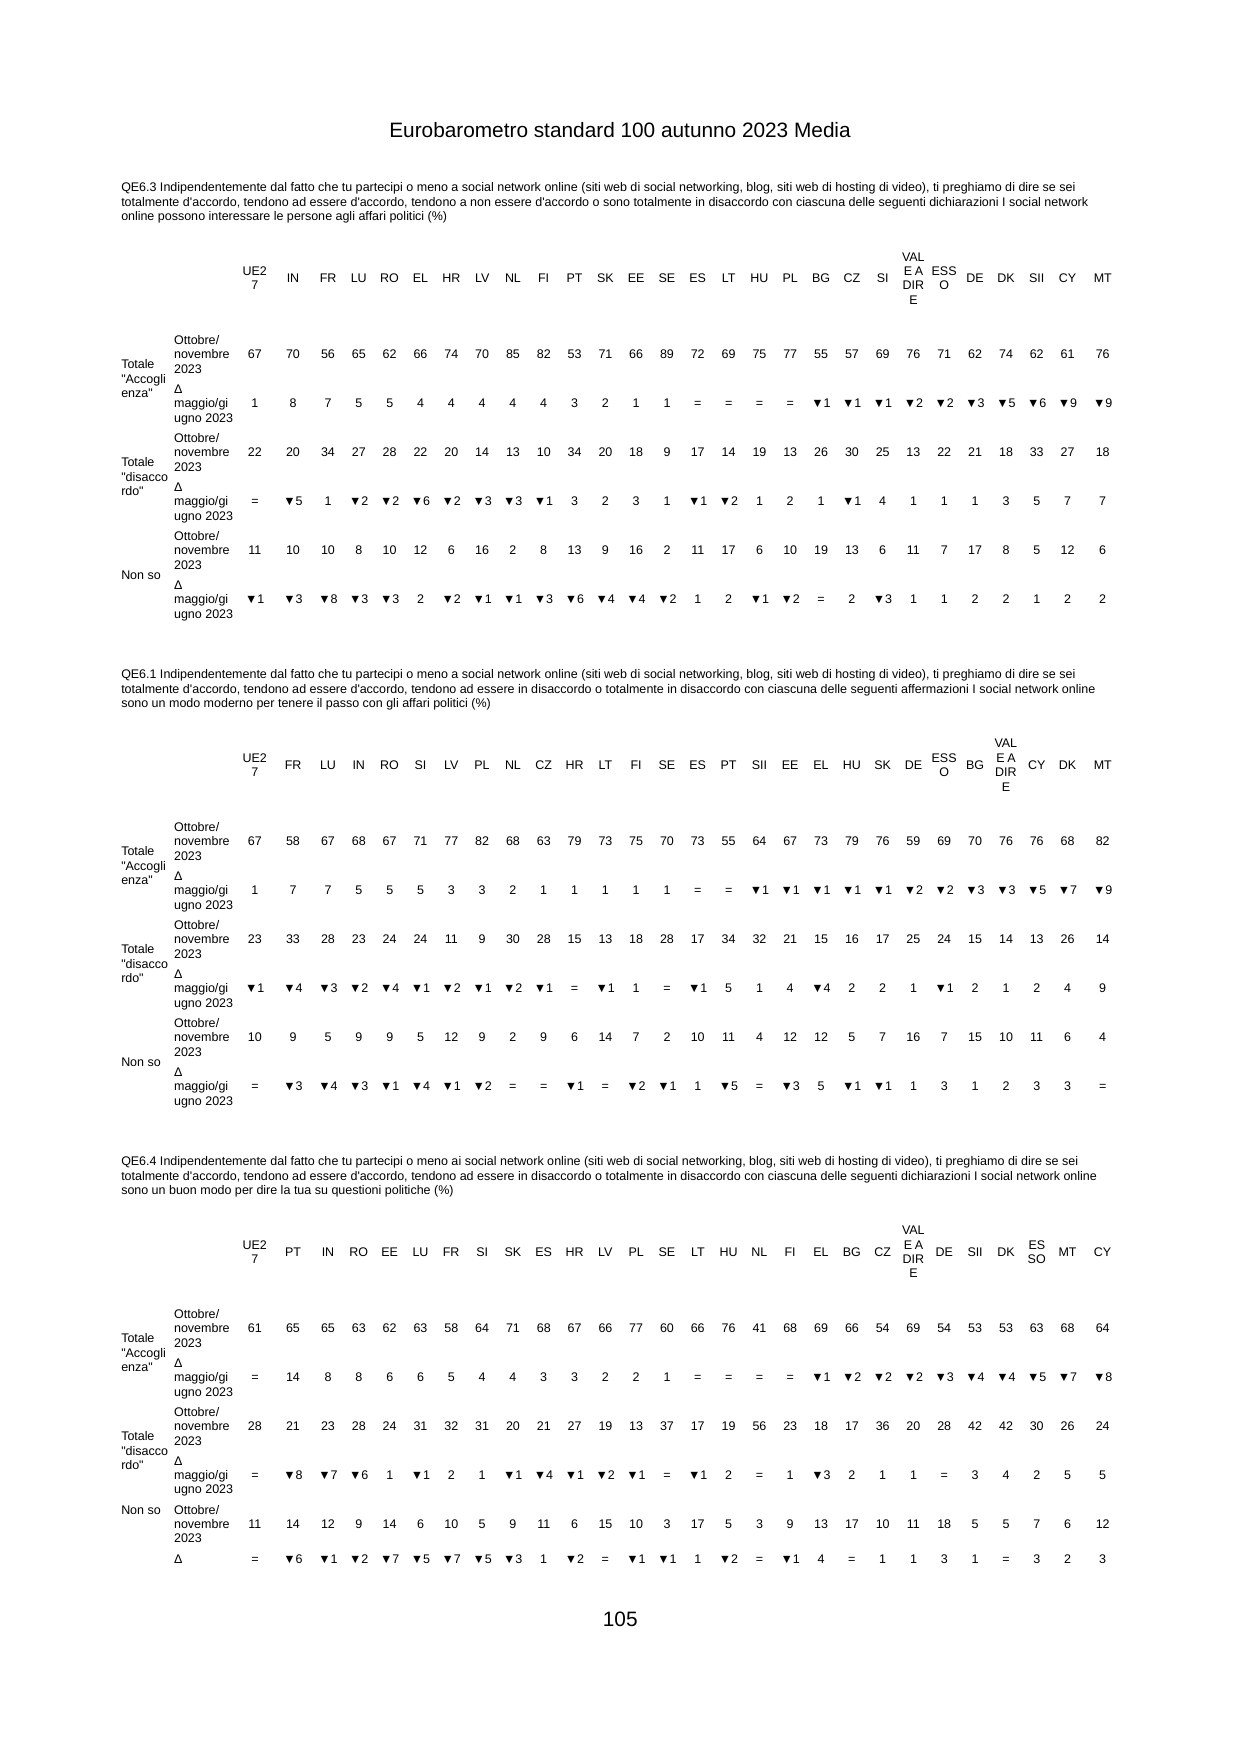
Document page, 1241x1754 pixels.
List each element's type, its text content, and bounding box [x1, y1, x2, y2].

table_cell 19 [744, 428, 774, 477]
table_cell 1 [682, 1548, 713, 1568]
table_cell ▼7 [374, 1548, 405, 1568]
table_cell 1 [805, 477, 836, 526]
table_cell 5 [713, 1499, 744, 1548]
table_cell 10 [621, 1499, 651, 1548]
table_cell 63 [1021, 1304, 1052, 1352]
table_cell 4 [1052, 964, 1083, 1012]
table_cell 12 [1083, 1499, 1122, 1548]
table_cell [836, 1283, 867, 1303]
table_cell 9 [374, 1013, 405, 1061]
table_cell [898, 644, 928, 664]
table_cell [1052, 1131, 1083, 1151]
table_cell [682, 796, 713, 817]
table_cell EL [405, 246, 436, 309]
table_cell [805, 1110, 836, 1131]
table_cell 25 [898, 915, 928, 963]
table_cell ▼2 [436, 575, 466, 623]
table_cell 2 [590, 1353, 621, 1401]
table_cell 68 [528, 1304, 559, 1352]
table_cell [990, 713, 1021, 733]
table_cell 34 [713, 915, 744, 963]
table_cell [497, 1200, 528, 1220]
table_cell [171, 624, 236, 644]
table_cell ▼9 [1083, 379, 1122, 428]
table_cell 82 [1083, 817, 1122, 866]
table_cell 2 [1021, 1450, 1052, 1499]
table_cell 12 [1052, 526, 1083, 574]
table_cell 53 [559, 330, 590, 379]
table_cell 4 [466, 1353, 497, 1401]
table_cell 17 [836, 1499, 867, 1548]
table_cell [990, 1131, 1021, 1151]
table_cell 71 [590, 330, 621, 379]
table_cell [497, 1283, 528, 1303]
table_cell [236, 1110, 273, 1131]
table_cell [990, 624, 1021, 644]
table_cell 2 [1052, 575, 1083, 623]
table_cell [744, 226, 774, 246]
table_cell 33 [1021, 428, 1052, 477]
table_cell [313, 310, 343, 330]
table_cell 64 [1083, 1304, 1122, 1352]
table_cell 7 [867, 1013, 898, 1061]
table_cell [343, 1283, 374, 1303]
table_cell [236, 1200, 273, 1220]
table_cell 7 [313, 379, 343, 428]
table_cell [959, 644, 990, 664]
table_cell 1 [744, 477, 774, 526]
table_cell ▼1 [374, 1061, 405, 1110]
table_cell [836, 1110, 867, 1131]
table_cell [528, 226, 559, 246]
table_cell = [744, 379, 774, 428]
table_cell [273, 624, 312, 644]
table_cell [1083, 1131, 1122, 1151]
table_cell 22 [236, 428, 273, 477]
table_cell 8 [990, 526, 1021, 574]
table_cell 31 [405, 1401, 436, 1450]
table_cell [590, 310, 621, 330]
table_cell [959, 226, 990, 246]
table_cell ▼1 [805, 379, 836, 428]
table_cell ▼3 [959, 379, 990, 428]
table_cell 1 [867, 1548, 898, 1568]
table_cell [374, 644, 405, 664]
table_cell = [775, 379, 805, 428]
table_cell 5 [1052, 1450, 1083, 1499]
table_cell VALE A DIRE [990, 733, 1021, 796]
table_cell 22 [405, 428, 436, 477]
table_cell 12 [805, 1013, 836, 1061]
table_cell ▼1 [313, 1548, 343, 1568]
table_cell 1 [775, 1450, 805, 1499]
table_cell LV [436, 733, 466, 796]
table_cell 63 [343, 1304, 374, 1352]
table_cell 76 [713, 1304, 744, 1352]
table_cell VALE A DIRE [898, 246, 928, 309]
table_cell CZ [867, 1220, 898, 1283]
table_cell [559, 1131, 590, 1151]
table_cell [621, 310, 651, 330]
table_cell FI [528, 246, 559, 309]
table_cell 15 [590, 1499, 621, 1548]
table_cell [898, 310, 928, 330]
table_cell 20 [590, 428, 621, 477]
table_cell 2 [867, 964, 898, 1012]
table_cell 7 [1021, 1499, 1052, 1548]
table_cell [959, 1200, 990, 1220]
table_cell ▼1 [559, 1061, 590, 1110]
table_cell 82 [528, 330, 559, 379]
table_cell [497, 644, 528, 664]
table_cell [171, 733, 236, 796]
table_cell [405, 1283, 436, 1303]
table_cell [1021, 1283, 1052, 1303]
table_cell 1 [651, 379, 682, 428]
table_cell 17 [959, 526, 990, 574]
table_cell 1 [313, 477, 343, 526]
table_cell 3 [1021, 1548, 1052, 1568]
table_cell [1052, 1110, 1083, 1131]
table_cell ▼1 [651, 1061, 682, 1110]
table_cell [559, 624, 590, 644]
table_cell 9 [1083, 964, 1122, 1012]
table_cell 24 [1083, 1401, 1122, 1450]
table_cell [313, 1110, 343, 1131]
table_cell [313, 226, 343, 246]
table_cell [497, 1110, 528, 1131]
table_cell [805, 624, 836, 644]
table_cell 14 [273, 1353, 312, 1401]
table_cell [405, 713, 436, 733]
table_cell [273, 1131, 312, 1151]
table_cell 55 [805, 330, 836, 379]
table_cell 59 [898, 817, 928, 866]
table_cell [405, 1110, 436, 1131]
table_cell 10 [436, 1499, 466, 1548]
table_cell [713, 796, 744, 817]
table_cell = [744, 1548, 774, 1568]
table_cell 15 [959, 1013, 990, 1061]
table_cell [836, 1131, 867, 1151]
table_cell [744, 1110, 774, 1131]
table_cell BG [805, 246, 836, 309]
table_cell 53 [959, 1304, 990, 1352]
table_cell NL [497, 246, 528, 309]
table_cell 1 [621, 964, 651, 1012]
table_cell 26 [805, 428, 836, 477]
table_cell CY [1021, 733, 1052, 796]
table_cell [867, 1110, 898, 1131]
table_cell [805, 226, 836, 246]
table_cell [118, 226, 171, 246]
table_cell 28 [929, 1401, 959, 1450]
table_cell 2 [1083, 575, 1122, 623]
table_cell DE [959, 246, 990, 309]
table_cell 4 [497, 379, 528, 428]
table_cell [343, 796, 374, 817]
table_cell 1 [1021, 575, 1052, 623]
table_cell 2 [713, 575, 744, 623]
table_cell ▼7 [313, 1450, 343, 1499]
table_cell SII [959, 1220, 990, 1283]
table_cell [1083, 713, 1122, 733]
table_cell 58 [273, 817, 312, 866]
table_cell 11 [713, 1013, 744, 1061]
table_cell 4 [775, 964, 805, 1012]
table_cell [273, 713, 312, 733]
table_cell [775, 644, 805, 664]
table_cell 5 [836, 1013, 867, 1061]
table_cell 12 [775, 1013, 805, 1061]
table_cell [559, 713, 590, 733]
table_cell 27 [559, 1401, 590, 1450]
table_cell 7 [1052, 477, 1083, 526]
table_cell 66 [405, 330, 436, 379]
table_cell 16 [621, 526, 651, 574]
table_cell [775, 1110, 805, 1131]
table_cell [929, 624, 959, 644]
table_cell = [744, 1450, 774, 1499]
table_cell 19 [805, 526, 836, 574]
table_cell [744, 1131, 774, 1151]
table_cell [118, 246, 171, 309]
table_cell [466, 1283, 497, 1303]
table_cell ▼1 [497, 1450, 528, 1499]
table_cell ▼1 [867, 866, 898, 914]
table_cell Non so [118, 1499, 171, 1568]
table_cell PT [559, 246, 590, 309]
table_cell 16 [466, 526, 497, 574]
table_cell ▼2 [775, 575, 805, 623]
table_cell = [651, 964, 682, 1012]
table_cell 77 [775, 330, 805, 379]
table_cell [1052, 1283, 1083, 1303]
table_cell 5 [436, 1353, 466, 1401]
table_cell [621, 624, 651, 644]
table_cell 70 [466, 330, 497, 379]
table_cell 13 [621, 1401, 651, 1450]
table_cell 32 [744, 915, 774, 963]
table_cell ▼3 [497, 477, 528, 526]
table_cell [1021, 713, 1052, 733]
table_cell ESSO [929, 246, 959, 309]
table_cell ▼1 [805, 866, 836, 914]
table_cell 3 [528, 1353, 559, 1401]
table_cell 2 [836, 575, 867, 623]
table_cell [836, 1200, 867, 1220]
table_cell [528, 1110, 559, 1131]
table_cell 8 [273, 379, 312, 428]
table_cell 13 [497, 428, 528, 477]
table_cell HU [744, 246, 774, 309]
table_cell CY [1052, 246, 1083, 309]
table_cell 3 [559, 379, 590, 428]
table_cell = [713, 1353, 744, 1401]
table_cell 1 [929, 575, 959, 623]
table_cell 24 [929, 915, 959, 963]
table_cell 66 [682, 1304, 713, 1352]
table_cell Δ maggio/giugno 2023 [171, 477, 236, 526]
table_cell [990, 310, 1021, 330]
table_cell QE6.4 Indipendentemente dal fatto che tu partecipi o meno ai social network online (siti web di social networking, blog, siti web di hosting di video), ti preghiamo di dire se sei totalmente d'accordo, tendono ad essere d'accordo, tendono ad essere in disaccordo o totalmente in disaccordo con ciascuna delle seguenti dichiarazioni I social network online sono un buon modo per dire la tua su questioni politiche (%) [118, 1151, 1122, 1200]
table_cell 12 [436, 1013, 466, 1061]
table_cell = [590, 1548, 621, 1568]
table_cell [466, 796, 497, 817]
table_cell 76 [1021, 817, 1052, 866]
table_cell 27 [343, 428, 374, 477]
table_cell MT [1083, 246, 1122, 309]
table_cell ▼8 [1083, 1353, 1122, 1401]
table_cell 65 [273, 1304, 312, 1352]
table_cell EL [805, 1220, 836, 1283]
table_cell ▼3 [273, 1061, 312, 1110]
table_cell [405, 644, 436, 664]
table_cell = [744, 1353, 774, 1401]
table_cell 1 [959, 1061, 990, 1110]
table_cell ▼2 [651, 575, 682, 623]
table_cell 76 [990, 817, 1021, 866]
table_cell 67 [559, 1304, 590, 1352]
table_cell [313, 1283, 343, 1303]
table_cell RO [343, 1220, 374, 1283]
table_cell Non so [118, 1013, 171, 1110]
table_cell ▼2 [343, 1548, 374, 1568]
table_cell VALE A DIRE [898, 1220, 928, 1283]
table_cell [805, 644, 836, 664]
table_cell 1 [898, 964, 928, 1012]
table_cell [621, 1200, 651, 1220]
table_cell 23 [236, 915, 273, 963]
table_cell ▼3 [528, 575, 559, 623]
table_cell ES [682, 733, 713, 796]
table_cell 76 [1083, 330, 1122, 379]
table_cell Δ maggio/giugno 2023 [171, 1450, 236, 1499]
table_cell QE6.1 Indipendentemente dal fatto che tu partecipi o meno a social network online (siti web di social networking, blog, siti web di hosting di video), ti preghiamo di dire se sei totalmente d'accordo, tendono ad essere d'accordo, tendono ad essere in disaccordo o totalmente in disaccordo con ciascuna delle seguenti affermazioni I social network online sono un modo moderno per tenere il passo con gli affari politici (%) [118, 664, 1122, 713]
table_cell 1 [898, 477, 928, 526]
table_cell LV [466, 246, 497, 309]
table_cell 4 [867, 477, 898, 526]
table_cell [236, 226, 273, 246]
table_cell ▼4 [405, 1061, 436, 1110]
table_cell 1 [466, 1450, 497, 1499]
table_cell 68 [1052, 817, 1083, 866]
table_cell [273, 644, 312, 664]
table_cell 30 [497, 915, 528, 963]
table_cell ▼1 [559, 1450, 590, 1499]
table_cell FR [313, 246, 343, 309]
table_cell ▼3 [343, 575, 374, 623]
table_cell [990, 1110, 1021, 1131]
table_cell [621, 1110, 651, 1131]
table_cell [651, 226, 682, 246]
table_cell [118, 713, 171, 733]
table_cell [528, 1283, 559, 1303]
table_cell = [236, 1353, 273, 1401]
table_cell ▼1 [405, 1450, 436, 1499]
table_cell = [744, 1061, 774, 1110]
table_cell 74 [436, 330, 466, 379]
table_cell ▼6 [273, 1548, 312, 1568]
table_cell [590, 1131, 621, 1151]
table_cell 10 [528, 428, 559, 477]
table_cell [929, 1110, 959, 1131]
table_cell DK [1052, 733, 1083, 796]
table_cell 7 [1083, 477, 1122, 526]
table_cell 1 [898, 1061, 928, 1110]
table_cell HR [436, 246, 466, 309]
table_cell ▼3 [497, 1548, 528, 1568]
table_cell Δ maggio/giugno 2023 [171, 1353, 236, 1401]
table_cell 1 [898, 1548, 928, 1568]
table_cell [273, 310, 312, 330]
table_cell ▼7 [1052, 866, 1083, 914]
table_cell [1021, 644, 1052, 664]
table_cell Totale "Accoglienza" [118, 817, 171, 914]
table_cell [171, 310, 236, 330]
table_cell ▼3 [959, 866, 990, 914]
table_cell [313, 624, 343, 644]
table_cell [236, 624, 273, 644]
table_cell [805, 796, 836, 817]
table_cell ▼2 [436, 964, 466, 1012]
table_cell 2 [405, 575, 436, 623]
table_cell [990, 796, 1021, 817]
table_cell 89 [651, 330, 682, 379]
table_cell [713, 1200, 744, 1220]
table_cell [528, 713, 559, 733]
table_cell [118, 796, 171, 817]
table_cell 69 [898, 1304, 928, 1352]
table_cell 2 [959, 575, 990, 623]
table_cell 82 [466, 817, 497, 866]
table_cell 20 [898, 1401, 928, 1450]
table_cell 66 [590, 1304, 621, 1352]
table_cell [805, 713, 836, 733]
table_cell 7 [929, 526, 959, 574]
table_cell 10 [374, 526, 405, 574]
table_cell ES [528, 1220, 559, 1283]
table_cell = [236, 477, 273, 526]
table_cell ▼2 [466, 1061, 497, 1110]
table_cell [621, 1131, 651, 1151]
table_cell 18 [1083, 428, 1122, 477]
table_cell ▼1 [775, 866, 805, 914]
table_cell 67 [236, 330, 273, 379]
table_cell 9 [775, 1499, 805, 1548]
table_cell LT [682, 1220, 713, 1283]
table_cell 41 [744, 1304, 774, 1352]
table_cell 79 [836, 817, 867, 866]
table_cell [236, 713, 273, 733]
table_cell Totale "Accoglienza" [118, 330, 171, 428]
table_cell [805, 310, 836, 330]
table_cell [713, 310, 744, 330]
table_cell [343, 226, 374, 246]
table_cell FR [273, 733, 312, 796]
table_cell 9 [651, 428, 682, 477]
table_cell ▼1 [236, 575, 273, 623]
table_cell ▼2 [898, 1353, 928, 1401]
table_cell ▼1 [744, 575, 774, 623]
table_cell [898, 1131, 928, 1151]
table_cell 42 [990, 1401, 1021, 1450]
table_cell 6 [867, 526, 898, 574]
table_cell 9 [528, 1013, 559, 1061]
table_cell 11 [682, 526, 713, 574]
table_cell ▼1 [867, 379, 898, 428]
table_cell [1083, 1200, 1122, 1220]
table_cell 37 [651, 1401, 682, 1450]
table_cell [374, 1200, 405, 1220]
table_cell [621, 713, 651, 733]
table_cell 4 [1083, 1013, 1122, 1061]
table_cell 21 [775, 915, 805, 963]
table_cell 65 [313, 1304, 343, 1352]
table_cell 69 [805, 1304, 836, 1352]
table_cell LU [405, 1220, 436, 1283]
table_header QE6.3 Indipendentemente dal fatto che tu partecipi o meno a social network online (siti web di social networking, blog, siti web di hosting di video), ti preghiamo di dire se sei totalmente d'accordo, tendono ad essere d'accordo, tendono a non essere d'accordo o sono totalmente in disaccordo con ciascuna delle seguenti dichiarazioni I social network online possono interessare le persone agli affari politici (%) [118, 177, 1122, 226]
table_cell Δ [171, 1548, 236, 1568]
table_cell [374, 226, 405, 246]
table_cell [559, 644, 590, 664]
table_cell [959, 1283, 990, 1303]
table_cell 66 [621, 330, 651, 379]
table_cell ▼1 [621, 1450, 651, 1499]
table_cell 3 [1021, 1061, 1052, 1110]
table_cell [959, 310, 990, 330]
table_cell [1052, 310, 1083, 330]
table_cell [682, 1131, 713, 1151]
table_cell [118, 1110, 171, 1131]
table_cell 20 [436, 428, 466, 477]
table_cell [436, 1283, 466, 1303]
table_cell 73 [590, 817, 621, 866]
table_cell [1021, 624, 1052, 644]
table_cell 2 [836, 1450, 867, 1499]
table_cell [775, 1200, 805, 1220]
table_cell [118, 624, 171, 644]
table_cell 68 [1052, 1304, 1083, 1352]
table_cell Δ maggio/giugno 2023 [171, 379, 236, 428]
table_cell ▼2 [559, 1548, 590, 1568]
table_cell 13 [590, 915, 621, 963]
table_cell 9 [343, 1013, 374, 1061]
table_cell DE [929, 1220, 959, 1283]
table_cell [713, 226, 744, 246]
table_cell [273, 1110, 312, 1131]
table_cell [836, 713, 867, 733]
table_cell 10 [313, 526, 343, 574]
table_cell ▼1 [405, 964, 436, 1012]
table_cell 1 [959, 1548, 990, 1568]
table_cell [436, 624, 466, 644]
table_cell 7 [313, 866, 343, 914]
table_cell [929, 226, 959, 246]
table_cell [898, 624, 928, 644]
table_cell IN [343, 733, 374, 796]
table_cell [497, 226, 528, 246]
table_cell 6 [1052, 1013, 1083, 1061]
table_cell ▼6 [343, 1450, 374, 1499]
table_cell LT [713, 246, 744, 309]
table_cell ▼2 [374, 477, 405, 526]
table_cell 5 [1021, 526, 1052, 574]
table_cell 10 [236, 1013, 273, 1061]
table_cell [744, 1283, 774, 1303]
table_cell 32 [436, 1401, 466, 1450]
table_cell 14 [466, 428, 497, 477]
table_cell [374, 713, 405, 733]
table_cell 3 [929, 1548, 959, 1568]
table_cell [929, 644, 959, 664]
table_cell EL [805, 733, 836, 796]
table_cell [805, 1200, 836, 1220]
table_cell [273, 796, 312, 817]
table_cell 10 [775, 526, 805, 574]
table_cell [713, 713, 744, 733]
table_cell [436, 796, 466, 817]
table_cell [528, 1131, 559, 1151]
table_cell [466, 624, 497, 644]
table_cell [805, 1131, 836, 1151]
table_cell = [236, 1450, 273, 1499]
table_cell 57 [836, 330, 867, 379]
table_cell 73 [682, 817, 713, 866]
table_cell DK [990, 1220, 1021, 1283]
table_cell [682, 644, 713, 664]
table_cell 13 [1021, 915, 1052, 963]
table_cell 2 [497, 1013, 528, 1061]
table_cell ▼3 [929, 1353, 959, 1401]
table_cell ▼2 [929, 379, 959, 428]
table_cell BG [959, 733, 990, 796]
table_cell SI [405, 733, 436, 796]
table_cell PT [273, 1220, 312, 1283]
table_cell [867, 1200, 898, 1220]
table_cell LU [343, 246, 374, 309]
table_cell [559, 1283, 590, 1303]
table_cell = [590, 1061, 621, 1110]
table_cell ▼5 [273, 477, 312, 526]
table_cell [1021, 310, 1052, 330]
table_cell 1 [651, 477, 682, 526]
table_cell 74 [990, 330, 1021, 379]
table_cell SK [590, 246, 621, 309]
table_cell 33 [273, 915, 312, 963]
table_cell ESSO [1021, 1220, 1052, 1283]
table_cell [651, 644, 682, 664]
table_cell [528, 624, 559, 644]
table_cell 30 [1021, 1401, 1052, 1450]
table_cell [405, 1200, 436, 1220]
table_cell [528, 796, 559, 817]
table_cell 1 [528, 1548, 559, 1568]
table_cell CY [1083, 1220, 1122, 1283]
table_cell 42 [959, 1401, 990, 1450]
table_cell [1021, 1110, 1052, 1131]
table_cell [466, 1131, 497, 1151]
table_cell 10 [990, 1013, 1021, 1061]
table_cell 65 [343, 330, 374, 379]
table_cell 2 [651, 526, 682, 574]
table_cell [436, 1131, 466, 1151]
table_cell [898, 1283, 928, 1303]
table_cell [374, 1131, 405, 1151]
table_cell [1083, 310, 1122, 330]
table_cell Ottobre/novembre 2023 [171, 526, 236, 574]
table_cell [171, 1283, 236, 1303]
table_cell [805, 1283, 836, 1303]
table_cell 5 [466, 1499, 497, 1548]
table_cell 2 [713, 1450, 744, 1499]
table_cell 5 [343, 379, 374, 428]
table_cell [436, 1200, 466, 1220]
table_cell ▼3 [867, 575, 898, 623]
table_cell LU [313, 733, 343, 796]
table_cell 11 [898, 1499, 928, 1548]
table_cell [651, 310, 682, 330]
table_cell ▼3 [775, 1061, 805, 1110]
table_cell [313, 1131, 343, 1151]
table_cell 4 [744, 1013, 774, 1061]
table_cell 4 [497, 1353, 528, 1401]
table_cell UE27 [236, 1220, 273, 1283]
table_cell ▼2 [898, 379, 928, 428]
table_cell 14 [273, 1499, 312, 1548]
table_cell 1 [528, 866, 559, 914]
table_cell 85 [497, 330, 528, 379]
table_cell FI [621, 733, 651, 796]
table_cell [171, 246, 236, 309]
table_cell ▼1 [744, 866, 774, 914]
table_cell ▼1 [590, 964, 621, 1012]
table_cell 17 [682, 1401, 713, 1450]
table_cell [898, 713, 928, 733]
table_cell 13 [775, 428, 805, 477]
table_cell ▼9 [1052, 379, 1083, 428]
table_cell 68 [497, 817, 528, 866]
table_cell 18 [990, 428, 1021, 477]
table_cell ▼7 [1052, 1353, 1083, 1401]
table_cell 4 [405, 379, 436, 428]
table_cell 9 [273, 1013, 312, 1061]
table_cell 6 [559, 1499, 590, 1548]
table_cell ▼1 [805, 1353, 836, 1401]
table_cell [775, 1131, 805, 1151]
table_cell HU [836, 733, 867, 796]
table_cell [559, 1200, 590, 1220]
table_cell Ottobre/novembre 2023 [171, 330, 236, 379]
table_cell ▼1 [775, 1548, 805, 1568]
table_cell SE [651, 246, 682, 309]
table_cell [171, 226, 236, 246]
table_cell 1 [236, 866, 273, 914]
table_cell 6 [559, 1013, 590, 1061]
table_cell 5 [1021, 477, 1052, 526]
table_cell ▼2 [436, 477, 466, 526]
table_cell ▼1 [466, 964, 497, 1012]
table_cell ▼1 [436, 1061, 466, 1110]
table_cell [867, 1283, 898, 1303]
table_cell [713, 624, 744, 644]
table_cell [236, 1131, 273, 1151]
table_cell [929, 1131, 959, 1151]
table_cell [959, 1131, 990, 1151]
table_cell [559, 310, 590, 330]
table_cell 7 [929, 1013, 959, 1061]
table_cell 14 [1083, 915, 1122, 963]
table_cell NL [744, 1220, 774, 1283]
table_cell 1 [651, 1353, 682, 1401]
table_cell [466, 713, 497, 733]
table_cell Totale "disaccordo" [118, 1401, 171, 1499]
table_cell [836, 310, 867, 330]
table_cell HU [713, 1220, 744, 1283]
table_cell 11 [236, 1499, 273, 1548]
table_cell ▼2 [590, 1450, 621, 1499]
table_cell ▼2 [898, 866, 928, 914]
table_cell 1 [651, 866, 682, 914]
table_cell 70 [651, 817, 682, 866]
table_cell [651, 1131, 682, 1151]
table_cell 55 [713, 817, 744, 866]
table_cell ▼2 [497, 964, 528, 1012]
table_cell 62 [374, 330, 405, 379]
table_cell ▼4 [273, 964, 312, 1012]
table_cell 2 [990, 1061, 1021, 1110]
table_cell 13 [836, 526, 867, 574]
table_cell FI [775, 1220, 805, 1283]
table_cell IN [273, 246, 312, 309]
table_cell 34 [313, 428, 343, 477]
table_cell [898, 1200, 928, 1220]
table_cell [466, 1110, 497, 1131]
table_cell [775, 796, 805, 817]
table_cell [559, 226, 590, 246]
table_cell [405, 1131, 436, 1151]
table_cell [171, 1131, 236, 1151]
table_cell [713, 1110, 744, 1131]
table_cell 75 [744, 330, 774, 379]
table_cell SI [466, 1220, 497, 1283]
table_cell [236, 310, 273, 330]
table_cell SK [497, 1220, 528, 1283]
table_cell 21 [528, 1401, 559, 1450]
table_cell [744, 624, 774, 644]
table_cell [1052, 226, 1083, 246]
table_cell 4 [436, 379, 466, 428]
table_cell Δ maggio/giugno 2023 [171, 964, 236, 1012]
table_cell ▼6 [405, 477, 436, 526]
table_cell Δ maggio/giugno 2023 [171, 575, 236, 623]
table_cell [713, 1283, 744, 1303]
table_cell HR [559, 733, 590, 796]
table_cell 53 [990, 1304, 1021, 1352]
table_cell Totale "Accoglienza" [118, 1304, 171, 1401]
table_cell [1052, 796, 1083, 817]
table_cell ESSO [929, 733, 959, 796]
table_cell ▼1 [497, 575, 528, 623]
table_cell [436, 310, 466, 330]
table_cell 58 [436, 1304, 466, 1352]
table_cell 5 [959, 1499, 990, 1548]
table_cell [929, 713, 959, 733]
table_cell [898, 226, 928, 246]
table_cell 28 [313, 915, 343, 963]
table_cell ▼7 [436, 1548, 466, 1568]
table_cell 3 [1083, 1548, 1122, 1568]
table_cell BG [836, 1220, 867, 1283]
table_cell [651, 796, 682, 817]
table_cell 2 [621, 1353, 651, 1401]
table_cell [343, 310, 374, 330]
table_cell [1083, 1283, 1122, 1303]
table_cell 3 [1052, 1061, 1083, 1110]
table_cell 1 [621, 866, 651, 914]
table_cell 13 [559, 526, 590, 574]
table_cell 66 [836, 1304, 867, 1352]
table_cell [651, 1110, 682, 1131]
table_cell ▼4 [590, 575, 621, 623]
table_cell 26 [1052, 1401, 1083, 1450]
table_cell [559, 1110, 590, 1131]
table_cell ▼2 [713, 1548, 744, 1568]
table_cell 17 [682, 428, 713, 477]
table_cell [775, 713, 805, 733]
table_cell 14 [374, 1499, 405, 1548]
table_cell ▼1 [836, 866, 867, 914]
table_cell 62 [1021, 330, 1052, 379]
table_cell [313, 796, 343, 817]
table_cell 4 [990, 1450, 1021, 1499]
table_cell = [775, 1353, 805, 1401]
table_cell [313, 713, 343, 733]
table_cell 17 [682, 915, 713, 963]
table_cell Δ maggio/giugno 2023 [171, 866, 236, 914]
table_cell ▼2 [621, 1061, 651, 1110]
table_cell 16 [836, 915, 867, 963]
table_cell 2 [590, 477, 621, 526]
table_cell = [929, 1450, 959, 1499]
table_cell 4 [466, 379, 497, 428]
table_cell [436, 644, 466, 664]
table_cell 23 [313, 1401, 343, 1450]
table_cell 18 [805, 1401, 836, 1450]
table_cell ▼5 [990, 379, 1021, 428]
table_cell Non so [118, 526, 171, 623]
table_cell [959, 1110, 990, 1131]
table_cell 76 [898, 330, 928, 379]
table_cell SI [867, 246, 898, 309]
table_cell SII [744, 733, 774, 796]
table_cell EE [374, 1220, 405, 1283]
table_cell [867, 796, 898, 817]
table_cell 2 [1021, 964, 1052, 1012]
table_cell [713, 1131, 744, 1151]
table_cell 2 [775, 477, 805, 526]
table_cell [590, 644, 621, 664]
table_cell 1 [990, 964, 1021, 1012]
table_cell 77 [621, 1304, 651, 1352]
table_cell 54 [867, 1304, 898, 1352]
table_cell 62 [959, 330, 990, 379]
table_cell 56 [313, 330, 343, 379]
table_cell [744, 310, 774, 330]
table_cell 62 [374, 1304, 405, 1352]
table_cell 54 [929, 1304, 959, 1352]
table_cell [990, 1200, 1021, 1220]
table_cell 17 [836, 1401, 867, 1450]
table_cell [405, 310, 436, 330]
table_cell 17 [682, 1499, 713, 1548]
table_cell 79 [559, 817, 590, 866]
table_cell [990, 1283, 1021, 1303]
table_cell 5 [343, 866, 374, 914]
table_cell 71 [497, 1304, 528, 1352]
table_cell 6 [744, 526, 774, 574]
table_cell 15 [559, 915, 590, 963]
table_cell ▼1 [836, 379, 867, 428]
table_cell [744, 796, 774, 817]
table_cell 31 [466, 1401, 497, 1450]
table_cell 30 [836, 428, 867, 477]
table_cell PL [466, 733, 497, 796]
table_cell 20 [497, 1401, 528, 1450]
table_cell ▼5 [466, 1548, 497, 1568]
table_cell 3 [559, 1353, 590, 1401]
table_cell 70 [273, 330, 312, 379]
table_cell ▼4 [313, 1061, 343, 1110]
table_cell ES [682, 246, 713, 309]
table_cell [990, 226, 1021, 246]
table_cell [1083, 1110, 1122, 1131]
table_cell 68 [775, 1304, 805, 1352]
table_cell [374, 624, 405, 644]
table_cell 77 [436, 817, 466, 866]
table_cell 9 [590, 526, 621, 574]
table_cell ▼4 [805, 964, 836, 1012]
table_cell 3 [959, 1450, 990, 1499]
table_cell [590, 1200, 621, 1220]
table_cell 2 [959, 964, 990, 1012]
table_cell 5 [1083, 1450, 1122, 1499]
table_cell 6 [374, 1353, 405, 1401]
table_cell 61 [1052, 330, 1083, 379]
table_cell 18 [621, 915, 651, 963]
table_cell 10 [682, 1013, 713, 1061]
table_cell 4 [805, 1548, 836, 1568]
table_cell ▼1 [836, 1061, 867, 1110]
table_cell 67 [374, 817, 405, 866]
table_cell DK [990, 246, 1021, 309]
table_cell [867, 226, 898, 246]
table_cell ▼4 [621, 575, 651, 623]
table_cell [775, 1283, 805, 1303]
table_cell RO [374, 733, 405, 796]
table_cell 69 [713, 330, 744, 379]
table_cell 2 [436, 1450, 466, 1499]
table_cell = [651, 1450, 682, 1499]
table_cell 76 [867, 817, 898, 866]
table_cell [590, 226, 621, 246]
table_cell [343, 644, 374, 664]
table_cell 14 [590, 1013, 621, 1061]
table_cell 1 [898, 1450, 928, 1499]
table_cell [436, 713, 466, 733]
table_cell 24 [374, 915, 405, 963]
table_cell UE27 [236, 246, 273, 309]
table_cell = [805, 575, 836, 623]
table_cell [466, 226, 497, 246]
table_cell 17 [867, 915, 898, 963]
table_cell [1083, 624, 1122, 644]
table_cell ▼1 [682, 964, 713, 1012]
table_cell 75 [621, 817, 651, 866]
table_cell [118, 1220, 171, 1283]
table_cell ▼3 [466, 477, 497, 526]
table_cell 1 [621, 379, 651, 428]
table_cell 5 [713, 964, 744, 1012]
table_cell [236, 796, 273, 817]
table_cell 71 [929, 330, 959, 379]
table_cell [959, 796, 990, 817]
table_cell ▼1 [528, 477, 559, 526]
table_cell 28 [236, 1401, 273, 1450]
table_cell 17 [713, 526, 744, 574]
table_cell 1 [236, 379, 273, 428]
table_cell 2 [590, 379, 621, 428]
table_cell ▼8 [313, 575, 343, 623]
table_cell ▼4 [374, 964, 405, 1012]
table_cell MT [1083, 733, 1122, 796]
table_cell ▼3 [313, 964, 343, 1012]
table_cell 10 [273, 526, 312, 574]
table_cell ▼4 [528, 1450, 559, 1499]
table_cell [374, 1283, 405, 1303]
table_cell [775, 310, 805, 330]
table_cell [118, 644, 171, 664]
table_cell ▼1 [466, 575, 497, 623]
table_cell 16 [898, 1013, 928, 1061]
table_cell ▼1 [682, 1450, 713, 1499]
table_cell 72 [682, 330, 713, 379]
table_cell [528, 310, 559, 330]
table_cell [929, 1200, 959, 1220]
table_cell [682, 1200, 713, 1220]
table_cell [236, 644, 273, 664]
table_cell ▼2 [343, 964, 374, 1012]
table_cell 15 [805, 915, 836, 963]
table_cell [118, 310, 171, 330]
table_cell 69 [867, 330, 898, 379]
table_cell 14 [990, 915, 1021, 963]
table_cell Ottobre/novembre 2023 [171, 1304, 236, 1352]
table_cell ▼4 [990, 1353, 1021, 1401]
table_cell Totale "disaccordo" [118, 915, 171, 1012]
table_cell [1083, 644, 1122, 664]
table_cell 24 [374, 1401, 405, 1450]
table_cell [1083, 796, 1122, 817]
table_cell 24 [405, 915, 436, 963]
table_cell 3 [466, 866, 497, 914]
table_cell ▼9 [1083, 866, 1122, 914]
table_cell 1 [682, 1061, 713, 1110]
table_cell 11 [436, 915, 466, 963]
table_cell [713, 644, 744, 664]
table_cell [343, 713, 374, 733]
table_cell PL [775, 246, 805, 309]
table_cell 28 [374, 428, 405, 477]
table_cell 2 [651, 1013, 682, 1061]
table_cell ▼3 [990, 866, 1021, 914]
table_cell CZ [836, 246, 867, 309]
table_cell [1052, 644, 1083, 664]
table_cell [171, 796, 236, 817]
table_cell [621, 226, 651, 246]
table_cell Ottobre/novembre 2023 [171, 1013, 236, 1061]
table_cell [621, 796, 651, 817]
table_cell [374, 1110, 405, 1131]
table_cell 28 [528, 915, 559, 963]
table_cell [682, 226, 713, 246]
table_cell 5 [990, 1499, 1021, 1548]
table_cell ▼5 [1021, 1353, 1052, 1401]
table_cell [171, 644, 236, 664]
table_cell [744, 644, 774, 664]
table_cell 67 [775, 817, 805, 866]
table_cell 1 [867, 1450, 898, 1499]
table_cell 7 [621, 1013, 651, 1061]
table_cell 28 [651, 915, 682, 963]
table_cell Totale "disaccordo" [118, 428, 171, 526]
table_cell [497, 713, 528, 733]
table_cell ▼3 [374, 575, 405, 623]
table_cell [744, 1200, 774, 1220]
table_cell = [836, 1548, 867, 1568]
table_cell [313, 644, 343, 664]
table_cell HR [559, 1220, 590, 1283]
table_cell 64 [744, 817, 774, 866]
table_cell 73 [805, 817, 836, 866]
table_cell 3 [559, 477, 590, 526]
table_cell 67 [236, 817, 273, 866]
table_cell MT [1052, 1220, 1083, 1283]
table_cell = [236, 1548, 273, 1568]
table_cell FR [436, 1220, 466, 1283]
table_cell 3 [436, 866, 466, 914]
table_cell [273, 1200, 312, 1220]
table_cell [867, 644, 898, 664]
table_cell [621, 1283, 651, 1303]
table_cell 8 [528, 526, 559, 574]
table_cell Ottobre/novembre 2023 [171, 1401, 236, 1450]
table_cell ▼1 [867, 1061, 898, 1110]
table_cell 64 [466, 1304, 497, 1352]
table_cell 11 [1021, 1013, 1052, 1061]
table_cell 14 [713, 428, 744, 477]
table_cell [867, 1131, 898, 1151]
table_cell [775, 226, 805, 246]
table_cell [1052, 624, 1083, 644]
table_cell [171, 713, 236, 733]
table_cell [466, 1200, 497, 1220]
table_cell 7 [273, 866, 312, 914]
table_cell 5 [374, 379, 405, 428]
table_cell 2 [497, 866, 528, 914]
table_cell [959, 713, 990, 733]
table_cell [836, 644, 867, 664]
table_cell SK [867, 733, 898, 796]
table_cell LT [590, 733, 621, 796]
table_cell 5 [405, 866, 436, 914]
table_cell 27 [1052, 428, 1083, 477]
table_cell 11 [898, 526, 928, 574]
table_cell RO [374, 246, 405, 309]
table_cell UE27 [236, 733, 273, 796]
table_cell [405, 226, 436, 246]
table_cell 70 [959, 817, 990, 866]
table_cell ▼6 [1021, 379, 1052, 428]
table_cell [590, 713, 621, 733]
table_cell [775, 624, 805, 644]
table_cell [118, 1283, 171, 1303]
table_cell [1021, 1131, 1052, 1151]
table_cell ▼1 [682, 477, 713, 526]
table_cell [497, 1131, 528, 1151]
table_cell PT [713, 733, 744, 796]
table_cell 9 [466, 1013, 497, 1061]
table_cell Ottobre/novembre 2023 [171, 428, 236, 477]
table_cell 8 [313, 1353, 343, 1401]
table_cell = [713, 866, 744, 914]
table_cell 10 [867, 1499, 898, 1548]
table_cell [1021, 796, 1052, 817]
table_cell 1 [929, 477, 959, 526]
table_cell [836, 226, 867, 246]
table_cell 1 [559, 866, 590, 914]
table_cell [929, 796, 959, 817]
table_cell = [528, 1061, 559, 1110]
table_cell 1 [744, 964, 774, 1012]
table_cell [929, 310, 959, 330]
table_cell 25 [867, 428, 898, 477]
table_cell [405, 796, 436, 817]
table_cell [959, 624, 990, 644]
table_cell 9 [343, 1499, 374, 1548]
table_cell [1021, 1200, 1052, 1220]
table_cell ▼1 [621, 1548, 651, 1568]
table_cell 61 [236, 1304, 273, 1352]
table_cell [836, 624, 867, 644]
table_cell NL [497, 733, 528, 796]
table_cell [466, 644, 497, 664]
table_cell 68 [343, 817, 374, 866]
table_cell 18 [621, 428, 651, 477]
table_cell 6 [1083, 526, 1122, 574]
table_cell [343, 1200, 374, 1220]
table_cell 20 [273, 428, 312, 477]
table_cell ▼6 [559, 575, 590, 623]
table_cell ▼5 [1021, 866, 1052, 914]
table_cell 1 [959, 477, 990, 526]
table_cell SII [1021, 246, 1052, 309]
table_cell 67 [313, 817, 343, 866]
table_cell ▼1 [929, 964, 959, 1012]
table_cell 3 [990, 477, 1021, 526]
table_cell 9 [466, 915, 497, 963]
table_cell 1 [374, 1450, 405, 1499]
table_cell [497, 310, 528, 330]
table_cell ▼5 [405, 1548, 436, 1568]
table_cell [867, 624, 898, 644]
table_cell [313, 1200, 343, 1220]
table_cell 6 [405, 1499, 436, 1548]
table_cell SE [651, 733, 682, 796]
table_cell [621, 644, 651, 664]
table_cell 18 [929, 1499, 959, 1548]
table_cell [171, 1200, 236, 1220]
table_cell 11 [528, 1499, 559, 1548]
table_cell SE [651, 1220, 682, 1283]
table_cell [528, 1200, 559, 1220]
table_cell 60 [651, 1304, 682, 1352]
table_cell [436, 1110, 466, 1131]
table_cell [682, 1283, 713, 1303]
table_cell [171, 1110, 236, 1131]
table_cell [682, 624, 713, 644]
table_cell ▼2 [929, 866, 959, 914]
table_cell ▼1 [651, 1548, 682, 1568]
table_cell [374, 796, 405, 817]
table_cell [836, 796, 867, 817]
table_cell 2 [1052, 1548, 1083, 1568]
table_cell [682, 1110, 713, 1131]
table_cell PL [621, 1220, 651, 1283]
table_cell ▼2 [713, 477, 744, 526]
table_cell [898, 1110, 928, 1131]
table_cell Ottobre/novembre 2023 [171, 915, 236, 963]
table_cell [651, 713, 682, 733]
table_cell [990, 644, 1021, 664]
table_cell 6 [405, 1353, 436, 1401]
table_cell [1052, 713, 1083, 733]
table_cell LV [590, 1220, 621, 1283]
table_cell ▼2 [343, 477, 374, 526]
table_cell [118, 733, 171, 796]
table_cell [1021, 226, 1052, 246]
table_cell 56 [744, 1401, 774, 1450]
table_cell 23 [775, 1401, 805, 1450]
table_cell 19 [713, 1401, 744, 1450]
table_cell Δ maggio/giugno 2023 [171, 1061, 236, 1110]
table_cell 5 [405, 1013, 436, 1061]
table_cell ▼4 [959, 1353, 990, 1401]
table_cell [590, 796, 621, 817]
table_cell 2 [836, 964, 867, 1012]
table_cell [1083, 226, 1122, 246]
table_cell ▼8 [273, 1450, 312, 1499]
table_cell [118, 1131, 171, 1151]
table_cell = [990, 1548, 1021, 1568]
table_cell [651, 1283, 682, 1303]
table_cell 6 [436, 526, 466, 574]
table_cell = [1083, 1061, 1122, 1110]
table_cell ▼1 [236, 964, 273, 1012]
table_cell 1 [590, 866, 621, 914]
table_cell 4 [528, 379, 559, 428]
table_cell 69 [929, 817, 959, 866]
table_cell 63 [405, 1304, 436, 1352]
table_cell = [236, 1061, 273, 1110]
table_cell 3 [621, 477, 651, 526]
table_cell EE [621, 246, 651, 309]
table_cell [559, 796, 590, 817]
table_cell [651, 1200, 682, 1220]
table_cell 13 [805, 1499, 836, 1548]
table_cell [236, 1283, 273, 1303]
table_cell = [559, 964, 590, 1012]
table_cell IN [313, 1220, 343, 1283]
table_cell [590, 624, 621, 644]
table_cell 23 [343, 915, 374, 963]
table_cell EE [775, 733, 805, 796]
table_cell 22 [929, 428, 959, 477]
table_cell [590, 1283, 621, 1303]
table_cell = [682, 1353, 713, 1401]
table_cell [273, 226, 312, 246]
table_cell [343, 1110, 374, 1131]
table_cell ▼1 [528, 964, 559, 1012]
table_cell [273, 1283, 312, 1303]
table_cell 71 [405, 817, 436, 866]
table_cell ▼2 [867, 1353, 898, 1401]
table_cell 36 [867, 1401, 898, 1450]
table_cell [343, 1131, 374, 1151]
table_cell [867, 713, 898, 733]
table_cell [651, 624, 682, 644]
table_cell DE [898, 733, 928, 796]
table_cell ▼5 [713, 1061, 744, 1110]
table_cell [405, 624, 436, 644]
table_cell 1 [898, 575, 928, 623]
table_cell 21 [273, 1401, 312, 1450]
table_cell 8 [343, 1353, 374, 1401]
table_cell = [682, 866, 713, 914]
table_cell [343, 624, 374, 644]
table_cell [374, 310, 405, 330]
table_cell 3 [744, 1499, 774, 1548]
table_cell 3 [929, 1061, 959, 1110]
table_cell = [682, 379, 713, 428]
table_cell 28 [343, 1401, 374, 1450]
table_cell = [497, 1061, 528, 1110]
table_cell [867, 310, 898, 330]
table_cell 3 [651, 1499, 682, 1548]
table_cell [497, 796, 528, 817]
table_cell 26 [1052, 915, 1083, 963]
table_cell 9 [497, 1499, 528, 1548]
table_cell ▼2 [836, 1353, 867, 1401]
table_cell [744, 713, 774, 733]
table_cell 12 [405, 526, 436, 574]
table_cell 15 [959, 915, 990, 963]
table_cell 34 [559, 428, 590, 477]
table_cell 19 [590, 1401, 621, 1450]
table_cell 12 [313, 1499, 343, 1548]
table_cell 21 [959, 428, 990, 477]
table_cell [682, 713, 713, 733]
table_cell Ottobre/novembre 2023 [171, 1499, 236, 1548]
table_cell ▼3 [273, 575, 312, 623]
table_cell [528, 644, 559, 664]
table_cell [1052, 1200, 1083, 1220]
table_cell [436, 226, 466, 246]
table_cell 6 [1052, 1499, 1083, 1548]
table_cell 5 [805, 1061, 836, 1110]
table_cell [497, 624, 528, 644]
table_cell ▼3 [805, 1450, 836, 1499]
table_cell 2 [497, 526, 528, 574]
table_cell = [713, 379, 744, 428]
table_cell 1 [682, 575, 713, 623]
table_cell 2 [990, 575, 1021, 623]
table_cell ▼3 [343, 1061, 374, 1110]
table_cell 13 [898, 428, 928, 477]
table_cell [118, 1200, 171, 1220]
table_cell [171, 1220, 236, 1283]
table_cell ▼1 [836, 477, 867, 526]
table_cell [929, 1283, 959, 1303]
table_cell [466, 310, 497, 330]
table_cell CZ [528, 733, 559, 796]
table_cell Ottobre/novembre 2023 [171, 817, 236, 866]
table_cell 5 [374, 866, 405, 914]
table_cell [898, 796, 928, 817]
table_cell 8 [343, 526, 374, 574]
table_cell [682, 310, 713, 330]
table_cell [590, 1110, 621, 1131]
table_cell 5 [313, 1013, 343, 1061]
table_cell 11 [236, 526, 273, 574]
table_cell 63 [528, 817, 559, 866]
